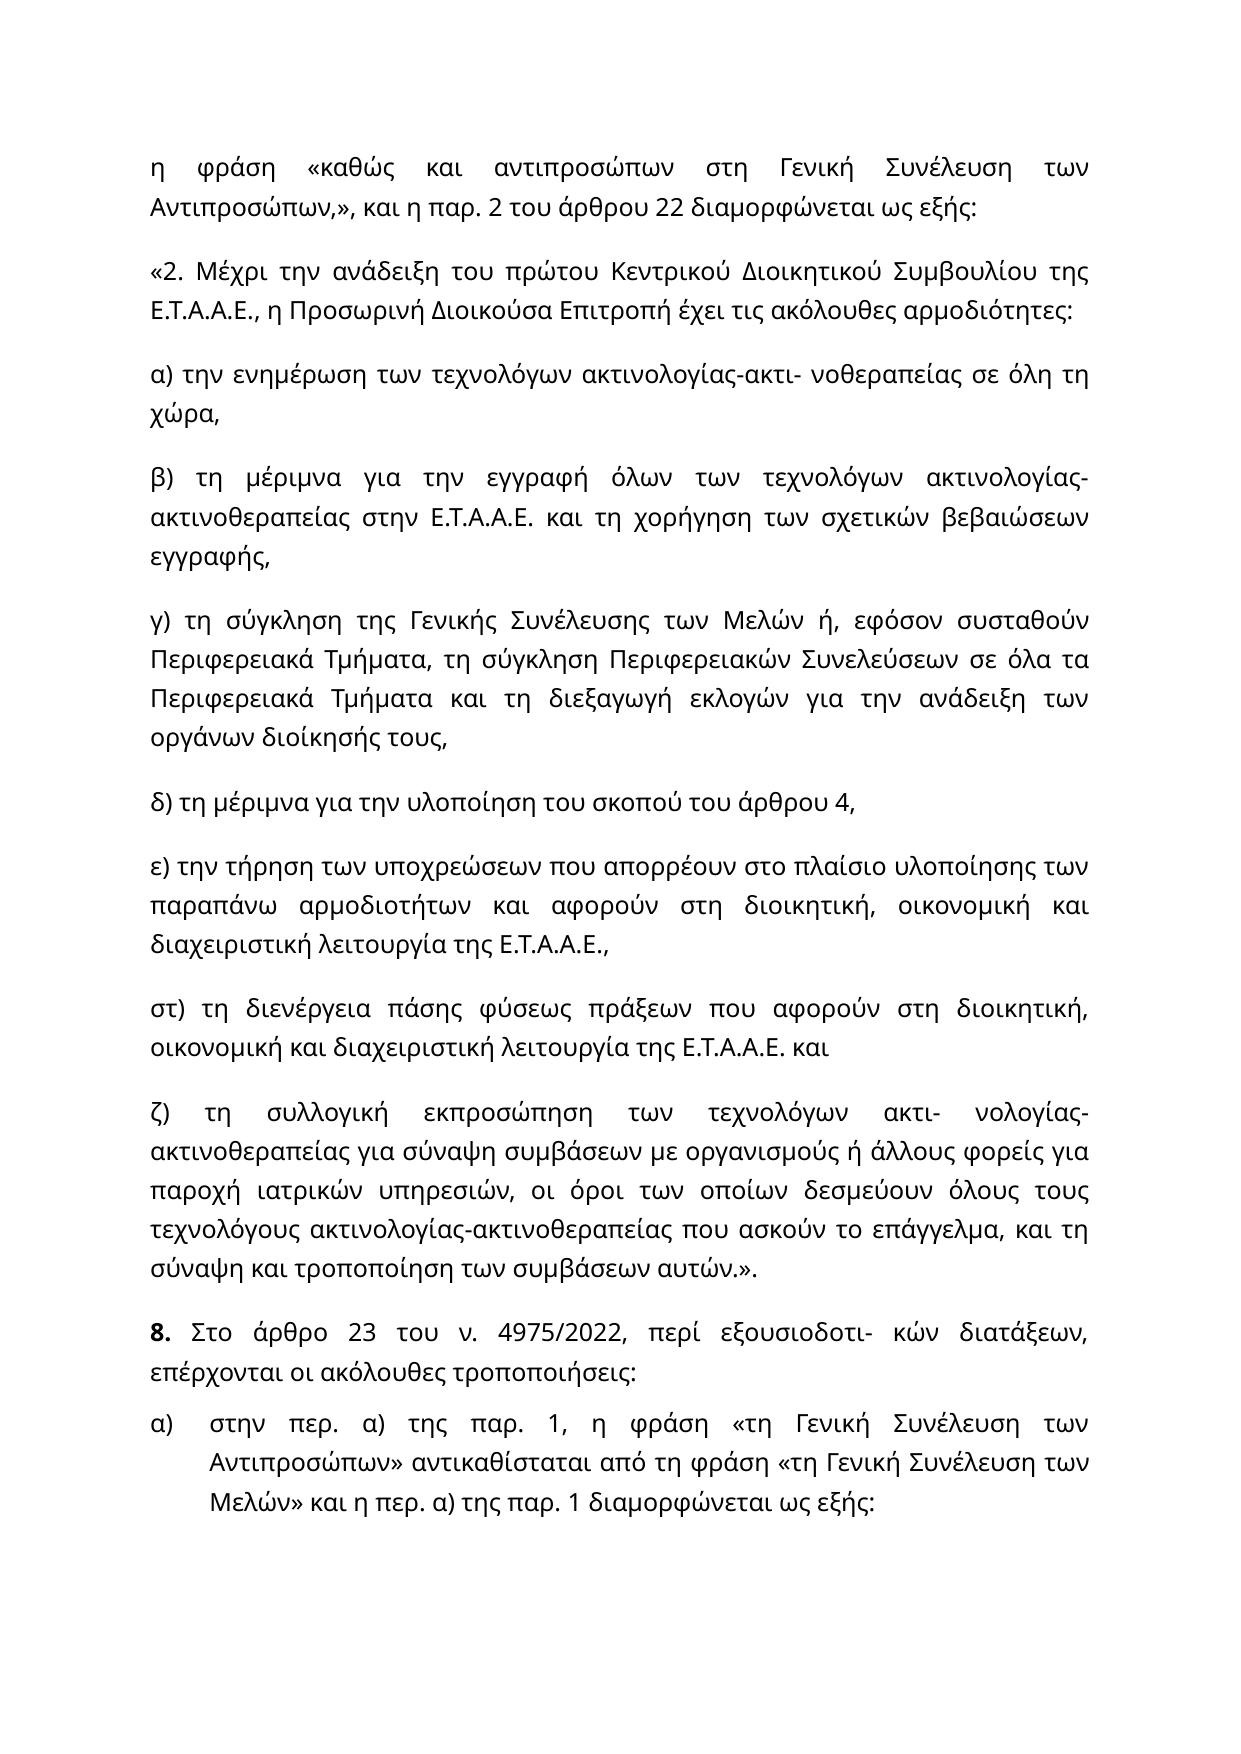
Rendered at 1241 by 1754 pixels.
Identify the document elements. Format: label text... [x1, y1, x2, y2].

list α) στην περ. α) της παρ. 1, η φράση «τη Γενική Συνέλευση των Αντιπροσώπων» αντικαθίσταται από τη φράση «τη Γενική Συνέλευση των Μελών» και η περ. α) της παρ. 1 διαμορφώνεται ως εξής: [150, 1406, 1090, 1518]
text γ) τη σύγκληση της Γενικής Συνέλευσης των Μελών ή, εφόσον συσταθούν Περιφερειακά Τμήματα, τη σύγκληση Περιφερειακών Συνελεύσεων σε όλα τα Περιφερειακά Τμήματα και τη διεξαγωγή εκλογών για την ανάδειξη των οργάνων διοίκησής τους, [150, 602, 1090, 754]
text δ) τη μέριμνα για την υλοποίηση του σκοπού του άρθρου 4, [150, 784, 1090, 818]
text 8. Στο άρθρο 23 του ν. 4975/2022, περί εξουσιοδοτι- κών διατάξεων, επέρχονται οι ακόλουθες τροποποιήσεις: [150, 1315, 1090, 1388]
text στ) τη διενέργεια πάσης φύσεως πράξεων που αφορούν στη διοικητική, οικονομική και διαχειριστική λειτουργία της Ε.Τ.Α.Α.Ε. και [150, 991, 1090, 1064]
text α) την ενημέρωση των τεχνολόγων ακτινολογίας-ακτι- νοθεραπείας σε όλη τη χώρα, [150, 357, 1090, 430]
text η φράση «καθώς και αντιπροσώπων στη Γενική Συνέλευση των Αντιπροσώπων,», και η παρ. 2 του άρθρου 22 διαμορφώνεται ως εξής: [150, 150, 1090, 223]
text «2. Μέχρι την ανάδειξη του πρώτου Κεντρικού Διοικητικού Συμβουλίου της Ε.Τ.Α.Α.Ε., η Προσωρινή Διοικούσα Επιτροπή έχει τις ακόλουθες αρμοδιότητες: [150, 253, 1090, 327]
text ε) την τήρηση των υποχρεώσεων που απορρέουν στο πλαίσιο υλοποίησης των παραπάνω αρμοδιοτήτων και αφορούν στη διοικητική, οικονομική και διαχειριστική λειτουργία της Ε.Τ.Α.Α.Ε., [150, 848, 1090, 961]
text ζ) τη συλλογική εκπροσώπηση των τεχνολόγων ακτι- νολογίας-ακτινοθεραπείας για σύναψη συμβάσεων με οργανισμούς ή άλλους φορείς για παροχή ιατρικών υπηρεσιών, οι όροι των οποίων δεσμεύουν όλους τους τεχνολόγους ακτινολογίας-ακτινοθεραπείας που ασκούν το επάγγελμα, και τη σύναψη και τροποποίηση των συμβάσεων αυτών.». [150, 1094, 1090, 1285]
text β) τη μέριμνα για την εγγραφή όλων των τεχνολόγων ακτινολογίας-ακτινοθεραπείας στην Ε.Τ.Α.Α.Ε. και τη χορήγηση των σχετικών βεβαιώσεων εγγραφής, [150, 460, 1090, 572]
